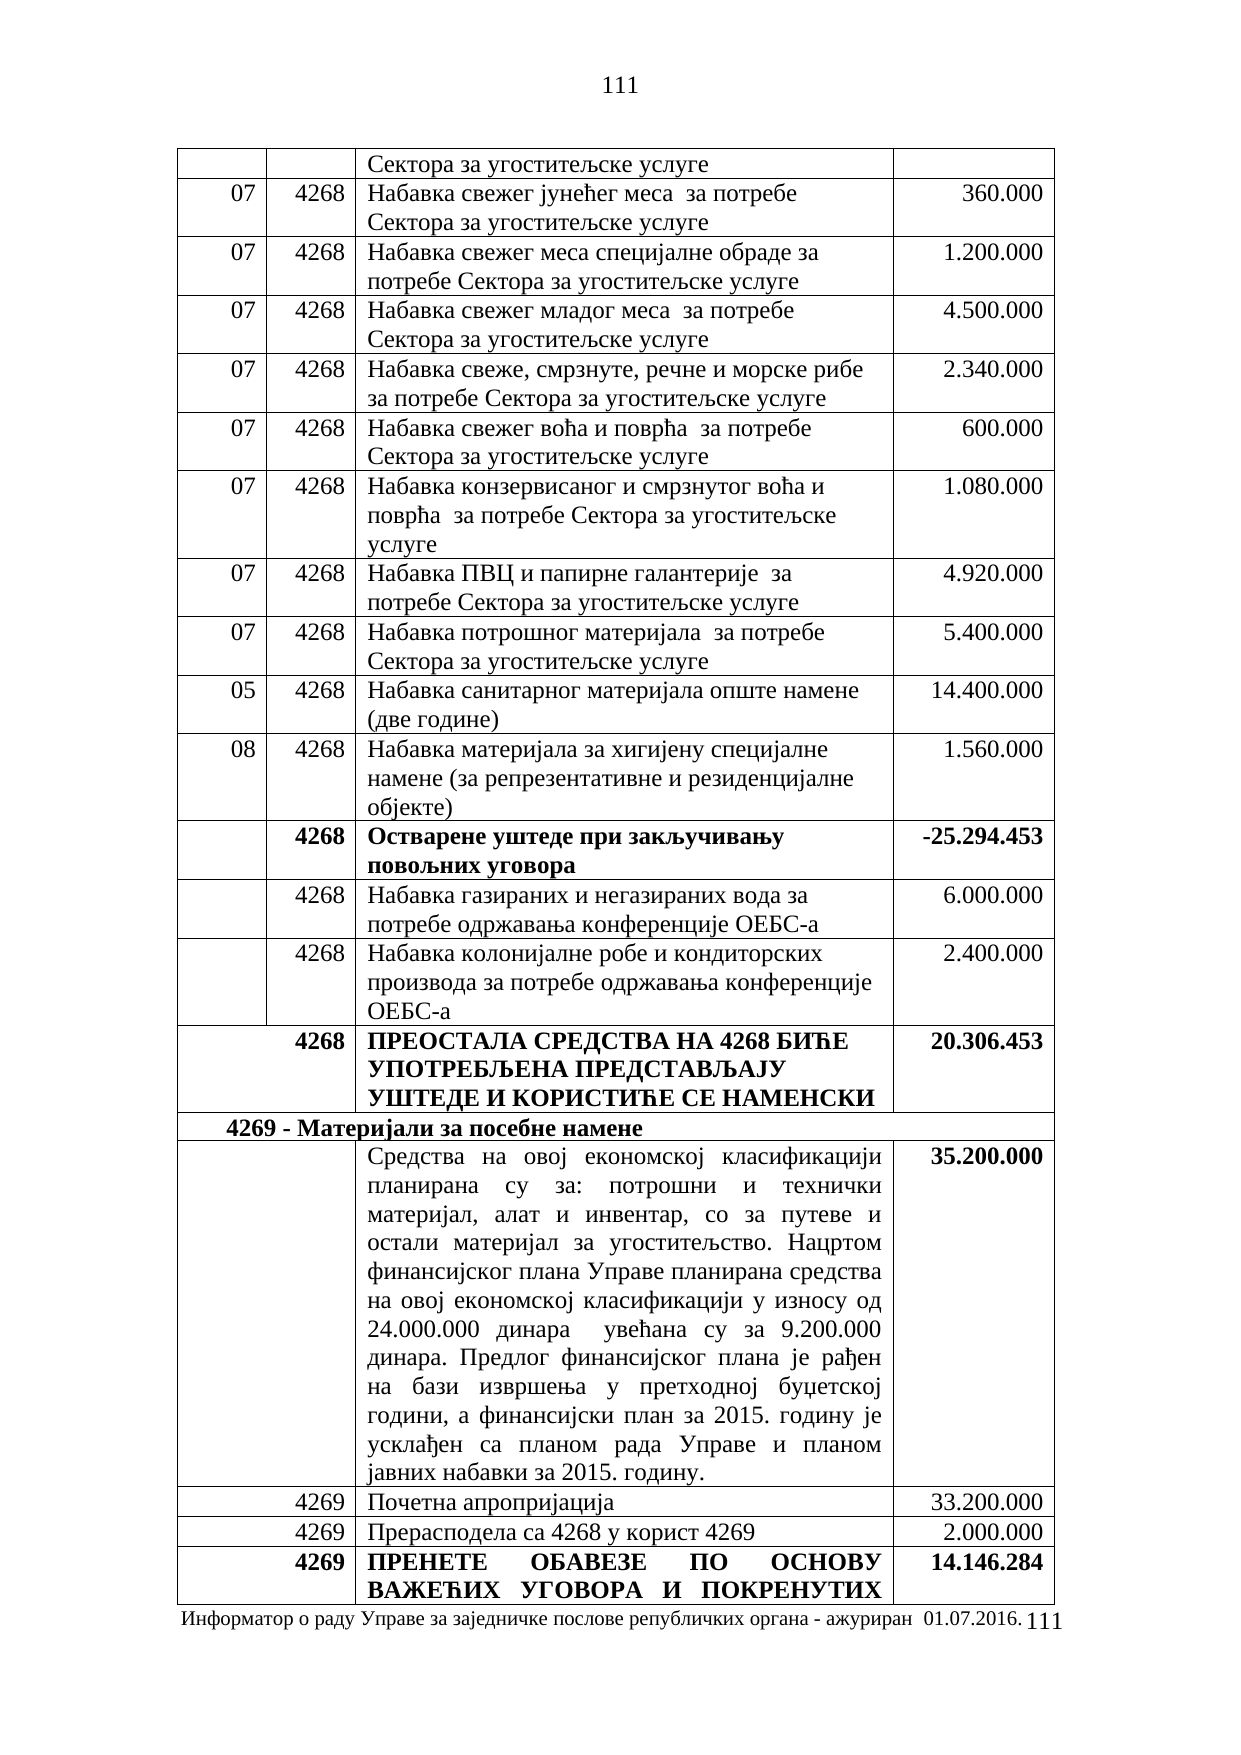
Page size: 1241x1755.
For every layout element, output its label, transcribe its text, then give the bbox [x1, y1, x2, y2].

table_cell [178, 939, 266, 1025]
table_cell 4268 [267, 413, 355, 470]
table_cell 35.200.000 [894, 1141, 1054, 1486]
table_cell Набавка конзервисаног и смрзнутог воћа и поврћа за потребе Сектора за угоститељске услуге [356, 471, 893, 557]
table_cell 4268 [178, 1026, 355, 1112]
table_cell Сектора за угоститељске услуге [356, 149, 893, 177]
table_cell 1.080.000 [894, 471, 1054, 557]
table_cell [178, 821, 266, 879]
table_cell ПРЕОСТАЛА СРЕДСТВА НА 4268 БИЋЕ УПОТРЕБЉЕНА ПРЕДСТАВЉАЈУ УШТЕДЕ И КОРИСТИЋЕ СЕ НАМЕНСКИ [356, 1026, 893, 1112]
table_cell 4269 [178, 1517, 355, 1546]
table_cell 07 [178, 354, 266, 412]
table_cell 4268 [267, 734, 355, 820]
table_cell Набавка свежег јунећег меса за потребе Сектора за угоститељске услуге [356, 179, 893, 236]
table_cell 07 [178, 413, 266, 470]
table_cell 4269 [178, 1547, 355, 1604]
table_cell Набавка санитарног материјала опште намене (две године) [356, 676, 893, 733]
table_cell 4.500.000 [894, 296, 1054, 353]
table_cell [178, 1141, 355, 1486]
table_cell 5.400.000 [894, 617, 1054, 674]
table_cell 08 [178, 734, 266, 820]
table_cell 07 [178, 471, 266, 557]
table_cell 07 [178, 179, 266, 236]
table_cell 4268 [267, 296, 355, 353]
table_cell [178, 149, 266, 177]
table_cell 4268 [267, 880, 355, 937]
table_cell ПРЕНЕТЕ ОБАВЕЗЕ ПО ОСНОВУ ВАЖЕЋИХ УГОВОРА И ПОКРЕНУТИХ [356, 1547, 893, 1604]
table_cell Набавка свеже, смрзнуте, речне и морске рибе за потребе Сектора за угоститељске услуге [356, 354, 893, 412]
table_cell Набавка свежег воћа и поврћа за потребе Сектора за угоститељске услуге [356, 413, 893, 470]
table_cell 4268 [267, 676, 355, 733]
table_cell 07 [178, 237, 266, 294]
table_cell -25.294.453 [894, 821, 1054, 879]
table_cell Прерасподела са 4268 у корист 4269 [356, 1517, 893, 1546]
table_cell Средства на овој економској класификацији планирана су за: потрошни и технички материјал, алат и инвентар, со за путеве и остали материјал за угоститељство. Нацртом финансијског плана Управе планирана средства на овој економској класификацији у износу од 24.000.000 динара увећана су за 9.200.000 динара. Предлог финансијског плана је рађен на бази извршења у претходној буџетској години, а финансијски план за 2015. годину је усклађен са планом рада Управе и планом јавних набавки за 2015. годину. [356, 1141, 893, 1486]
table_cell 05 [178, 676, 266, 733]
table_cell 07 [178, 296, 266, 353]
table_cell 600.000 [894, 413, 1054, 470]
table_cell 14.146.284 [894, 1547, 1054, 1604]
table_cell Набавка свежег младог меса за потребе Сектора за угоститељске услуге [356, 296, 893, 353]
table_cell [894, 149, 1054, 177]
table_cell 07 [178, 617, 266, 674]
table_cell 4268 [267, 559, 355, 616]
table_cell 20.306.453 [894, 1026, 1054, 1112]
table_cell Набавка колонијалне робе и кондиторских производа за потребе одржавања конференције ОЕБС-а [356, 939, 893, 1025]
table_cell 14.400.000 [894, 676, 1054, 733]
table_cell 4268 [267, 354, 355, 412]
table_cell 4268 [267, 939, 355, 1025]
table_cell 33.200.000 [894, 1487, 1054, 1516]
table_cell 360.000 [894, 179, 1054, 236]
table_cell Набавка свежег меса специјалне обраде за потребе Сектора за угоститељске услуге [356, 237, 893, 294]
table_cell 6.000.000 [894, 880, 1054, 937]
table_cell 4269 - Материјали за посебне намене [178, 1113, 1054, 1140]
table_cell 2.000.000 [894, 1517, 1054, 1546]
table_cell 4269 [178, 1487, 355, 1516]
table_cell 4268 [267, 179, 355, 236]
table_cell 07 [178, 559, 266, 616]
table_cell 1.560.000 [894, 734, 1054, 820]
table_cell 2.340.000 [894, 354, 1054, 412]
table_cell Почетна апропријација [356, 1487, 893, 1516]
table_cell Набавка ПВЦ и папирне галантерије за потребе Сектора за угоститељске услуге [356, 559, 893, 616]
table_cell Набавка газираних и негазираних вода за потребе одржавања конференције ОЕБС-а [356, 880, 893, 937]
table_cell 2.400.000 [894, 939, 1054, 1025]
table_cell [267, 149, 355, 177]
table_cell [178, 880, 266, 937]
table_cell Набавка материјала за хигијену специјалне намене (за репрезентативне и резиденцијалне објекте) [356, 734, 893, 820]
table_cell 4268 [267, 237, 355, 294]
table_cell Набавка потрошног материјала за потребе Сектора за угоститељске услуге [356, 617, 893, 674]
table_cell 4268 [267, 617, 355, 674]
table_cell Остварене уштеде при закључивању повољних уговора [356, 821, 893, 879]
table_cell 4268 [267, 821, 355, 879]
table_cell 4268 [267, 471, 355, 557]
table_cell 4.920.000 [894, 559, 1054, 616]
table_cell 1.200.000 [894, 237, 1054, 294]
